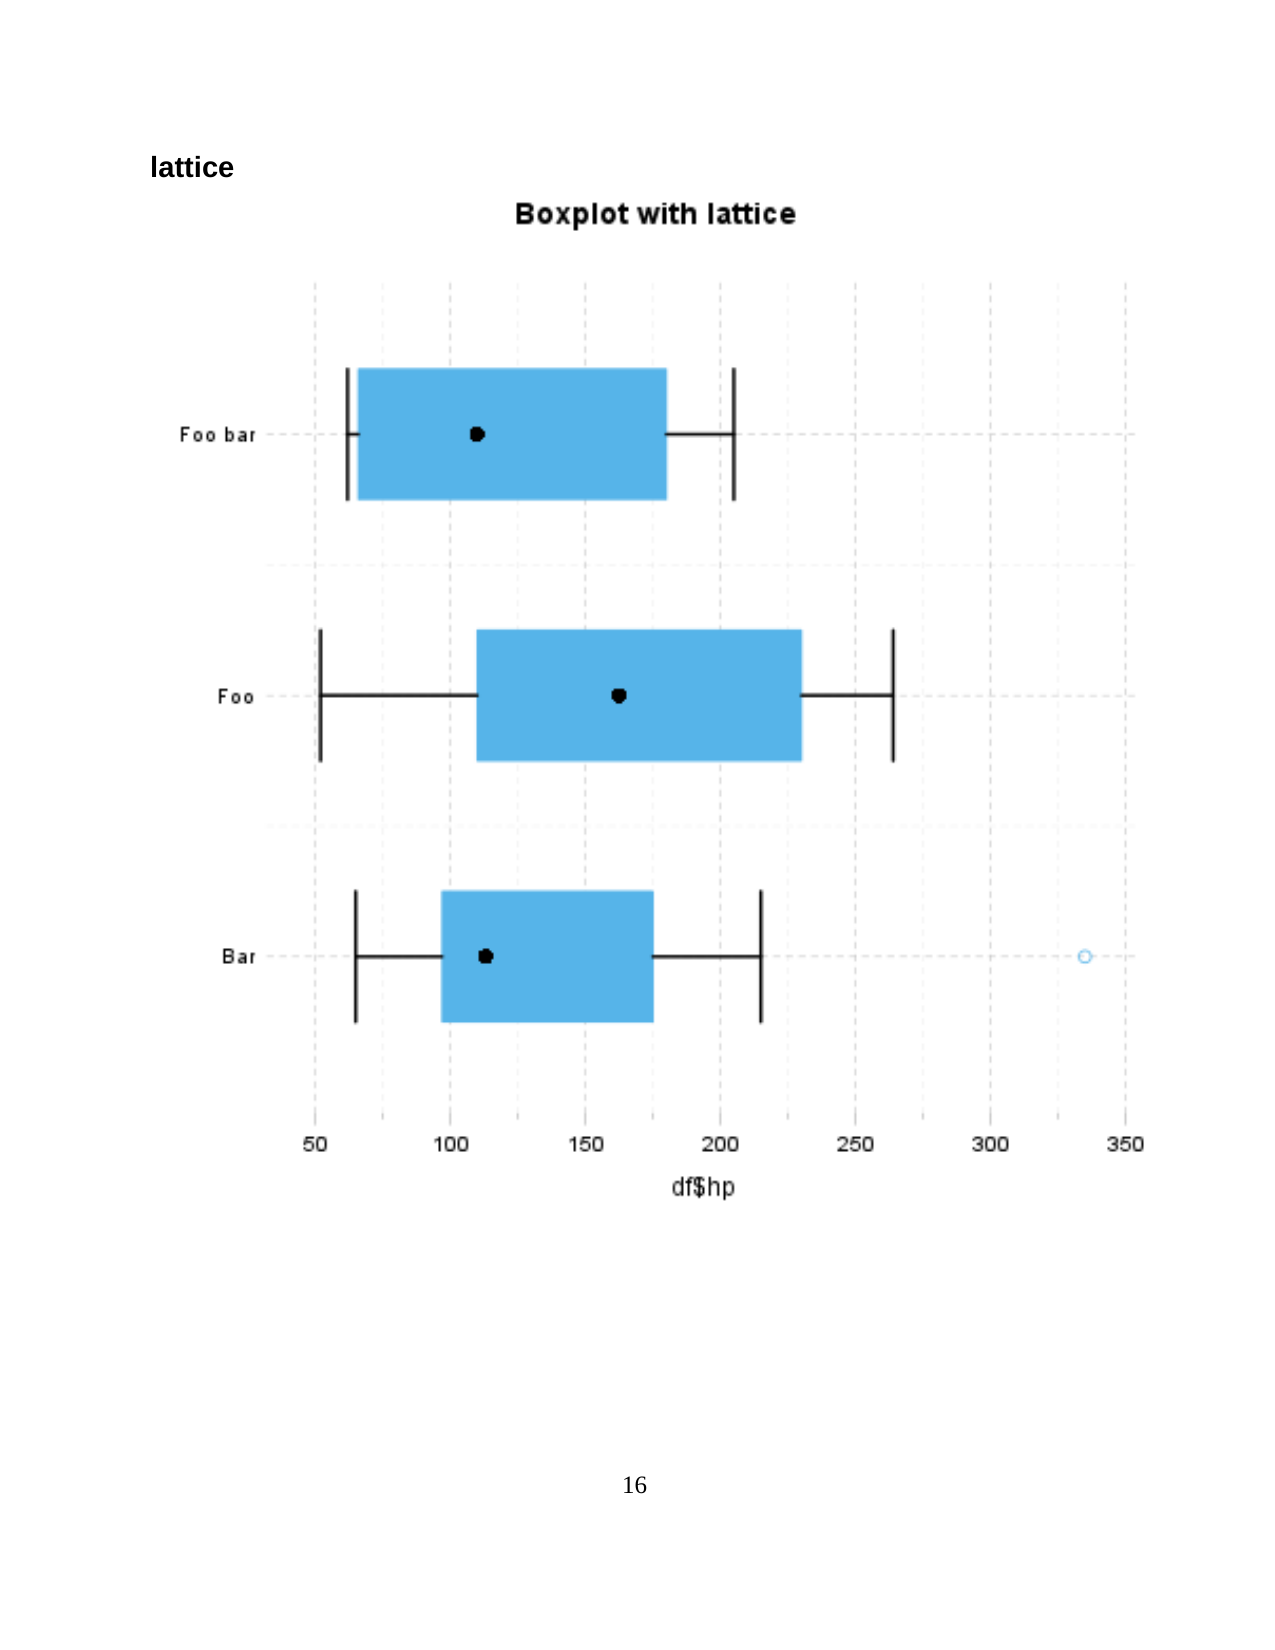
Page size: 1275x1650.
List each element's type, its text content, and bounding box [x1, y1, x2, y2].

subtitle lattice [150, 150, 1125, 183]
picture [150, 196, 1163, 1209]
